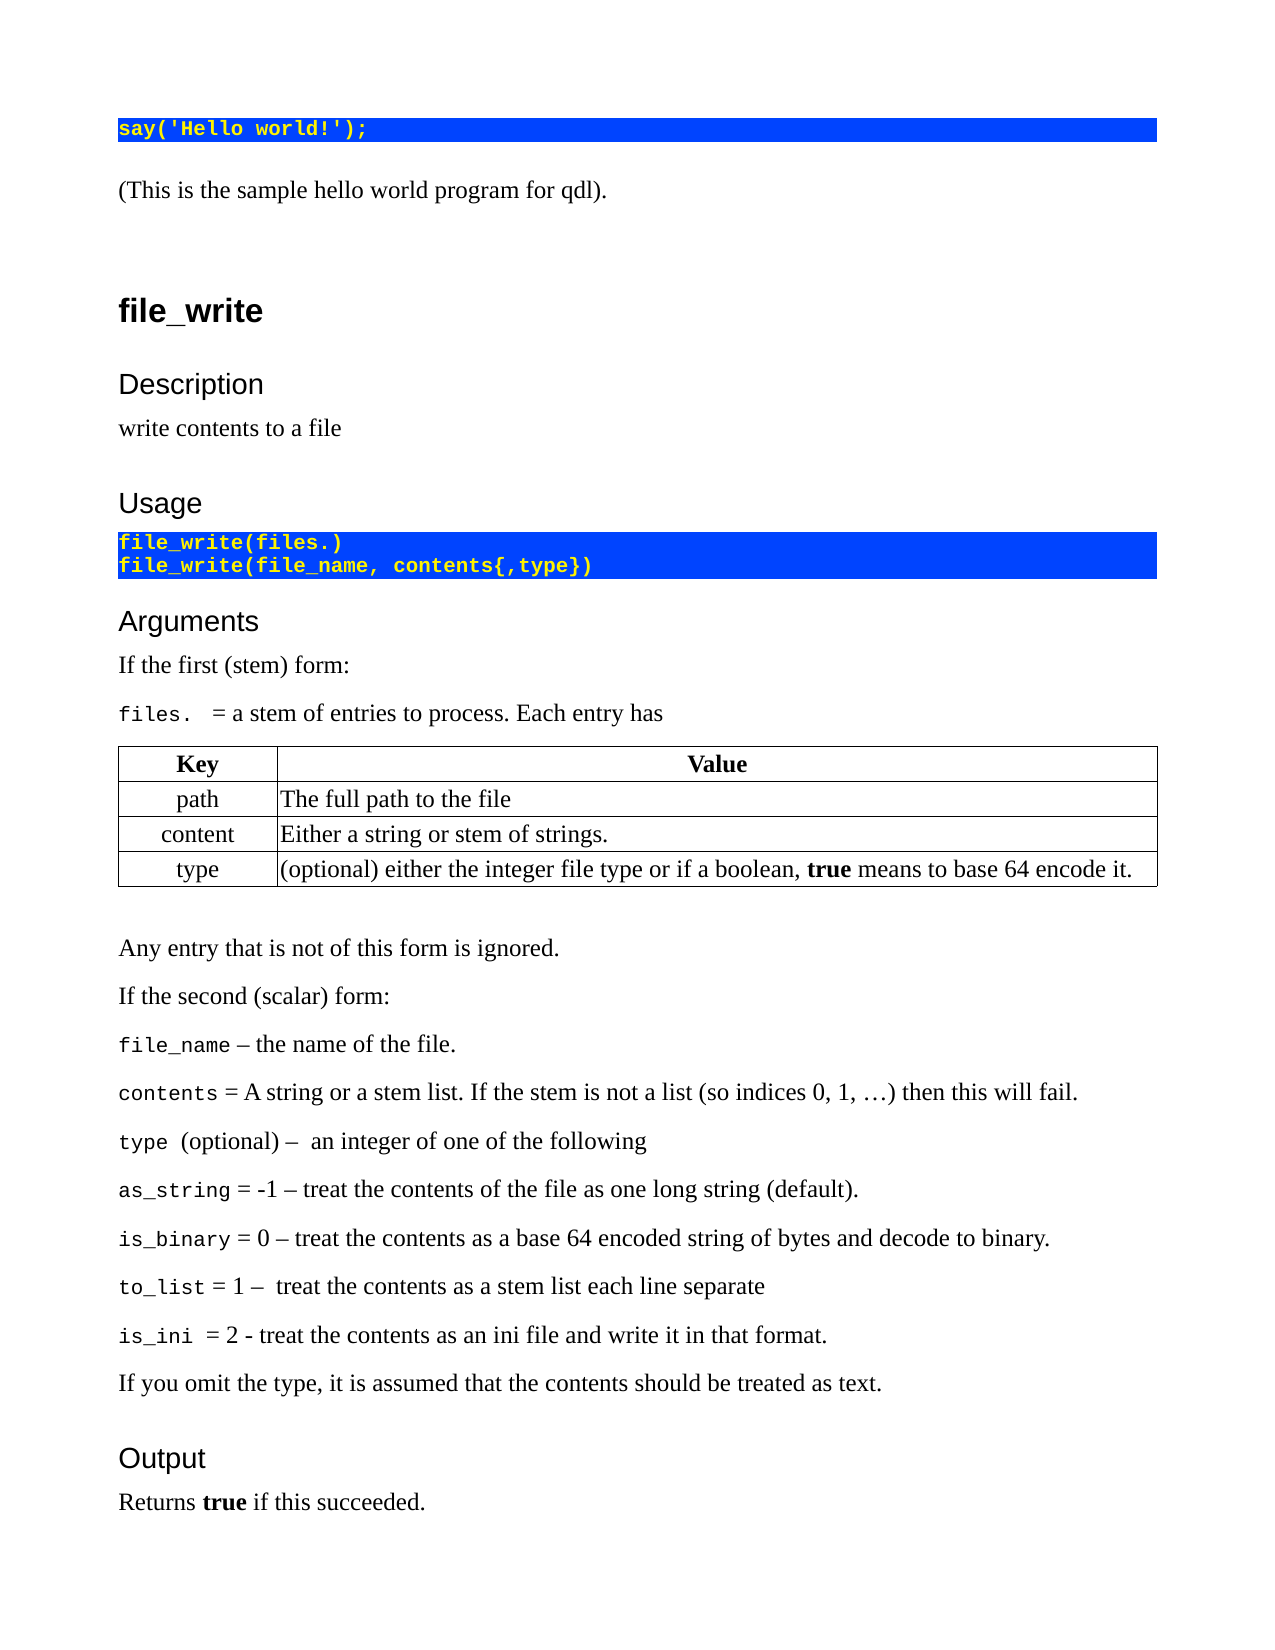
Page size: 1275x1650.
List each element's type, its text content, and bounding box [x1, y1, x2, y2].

subtitle file_write [118, 291, 1157, 329]
text (This is the sample hello world program for qdl). [118, 142, 1157, 203]
text If you omit the type, it is assumed that the contents should be treated as text. [118, 1368, 1157, 1397]
text write contents to a file [118, 413, 1157, 442]
text is_ini = 2 - treat the contents as an ini file and write it in that format. [118, 1320, 1157, 1349]
text to_list = 1 – treat the contents as a stem list each line separate [118, 1271, 1157, 1301]
text files. = a stem of entries to process. Each entry has [118, 698, 1157, 727]
text as_string = -1 – treat the contents of the file as one long string (default). [118, 1174, 1157, 1204]
table_cell type [119, 852, 277, 886]
text file_write(file_name, contents{,type}) [118, 555, 1157, 579]
subtitle Output [118, 1441, 1157, 1474]
text Returns true if this succeeded. [118, 1487, 1157, 1516]
text If the first (stem) form: [118, 650, 1157, 679]
table_cell path [119, 782, 277, 816]
table_header Key [119, 747, 277, 781]
table_header Value [278, 747, 1157, 781]
table_cell content [119, 817, 277, 851]
text If the second (scalar) form: [118, 981, 1157, 1010]
text Any entry that is not of this form is ignored. [118, 933, 1157, 962]
text file_name – the name of the file. [118, 1029, 1157, 1058]
text type (optional) – an integer of one of the following [118, 1126, 1157, 1155]
subtitle Usage [118, 486, 1157, 519]
table_cell The full path to the file [278, 782, 1157, 816]
table_cell (optional) either the integer file type or if a boolean, true means to base 64 encode it. [278, 852, 1157, 886]
table_cell Either a string or stem of strings. [278, 817, 1157, 851]
text say('Hello world!'); [118, 118, 1157, 142]
subtitle Arguments [118, 604, 1157, 637]
text contents = A string or a stem list. If the stem is not a list (so indices 0, 1, …) then this will fail. [118, 1077, 1157, 1107]
subtitle Description [118, 367, 1157, 401]
text file_write(files.) [118, 532, 1157, 555]
text is_binary = 0 – treat the contents as a base 64 encoded string of bytes and decode to binary. [118, 1223, 1157, 1252]
